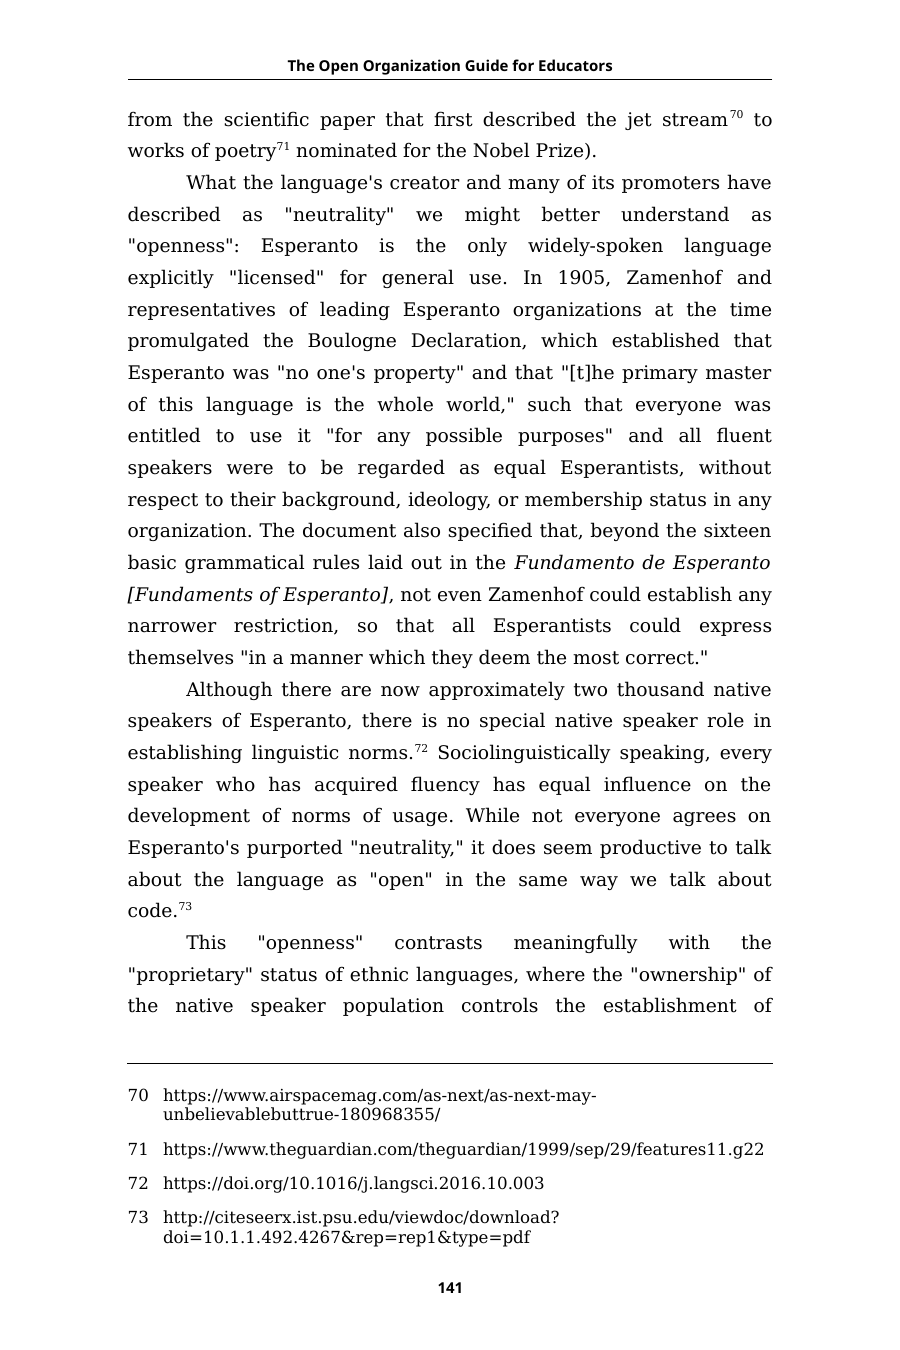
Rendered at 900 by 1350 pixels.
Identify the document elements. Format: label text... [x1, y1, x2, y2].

text Although there are now approximately two thousand native speakers of Esperanto, there is no special native speaker role in establishing linguistic norms. Sociolinguistically speaking, every speaker who has acquired fluency has equal influence on the development of norms of usage. While not everyone agrees on Esperanto's purported "neutrality," it does seem productive to talk about the language as "open" in the same way we talk about code. [127, 679, 772, 922]
text http://citeseerx.ist.psu.edu/viewdoc/download?doi=10.1.1.492.4267&rep=rep1&type=pdf [127, 1208, 772, 1247]
text https://www.theguardian.com/theguardian/1999/sep/29/features11.g22 [127, 1139, 772, 1159]
text from the scientific paper that first described the jet stream to works of poetry nominated for the Nobel Prize). [127, 109, 772, 162]
text https://www.airspacemag.com/as-next/as-next-may-unbelievablebuttrue-180968355/ [127, 1086, 772, 1124]
text What the language's creator and many of its promoters have described as "neutrality" we might better understand as "openness": Esperanto is the only widely-spoken language explicitly "licensed" for general use. In 1905, Zamenhof and representatives of leading Esperanto organizations at the time promulgated the Boulogne Declaration, which established that Esperanto was "no one's property" and that "[t]he primary master of this language is the whole world," such that everyone was entitled to use it "for any possible purposes" and all fluent speakers were to be regarded as equal Esperantists, without respect to their background, ideology, or membership status in any organization. The document also specified that, beyond the sixteen basic grammatical rules laid out in the Fundamento de Esperanto [Fundaments of Esperanto], not even Zamenhof could establish any narrower restriction, so that all Esperantists could express themselves "in a manner which they deem the most correct." [127, 172, 772, 669]
text https://doi.org/10.1016/j.langsci.2016.10.003 [127, 1174, 772, 1193]
text This "openness" contrasts meaningfully with the "proprietary" status of ethnic languages, where the "ownership" of the native speaker population controls the establishment of [127, 932, 772, 1017]
